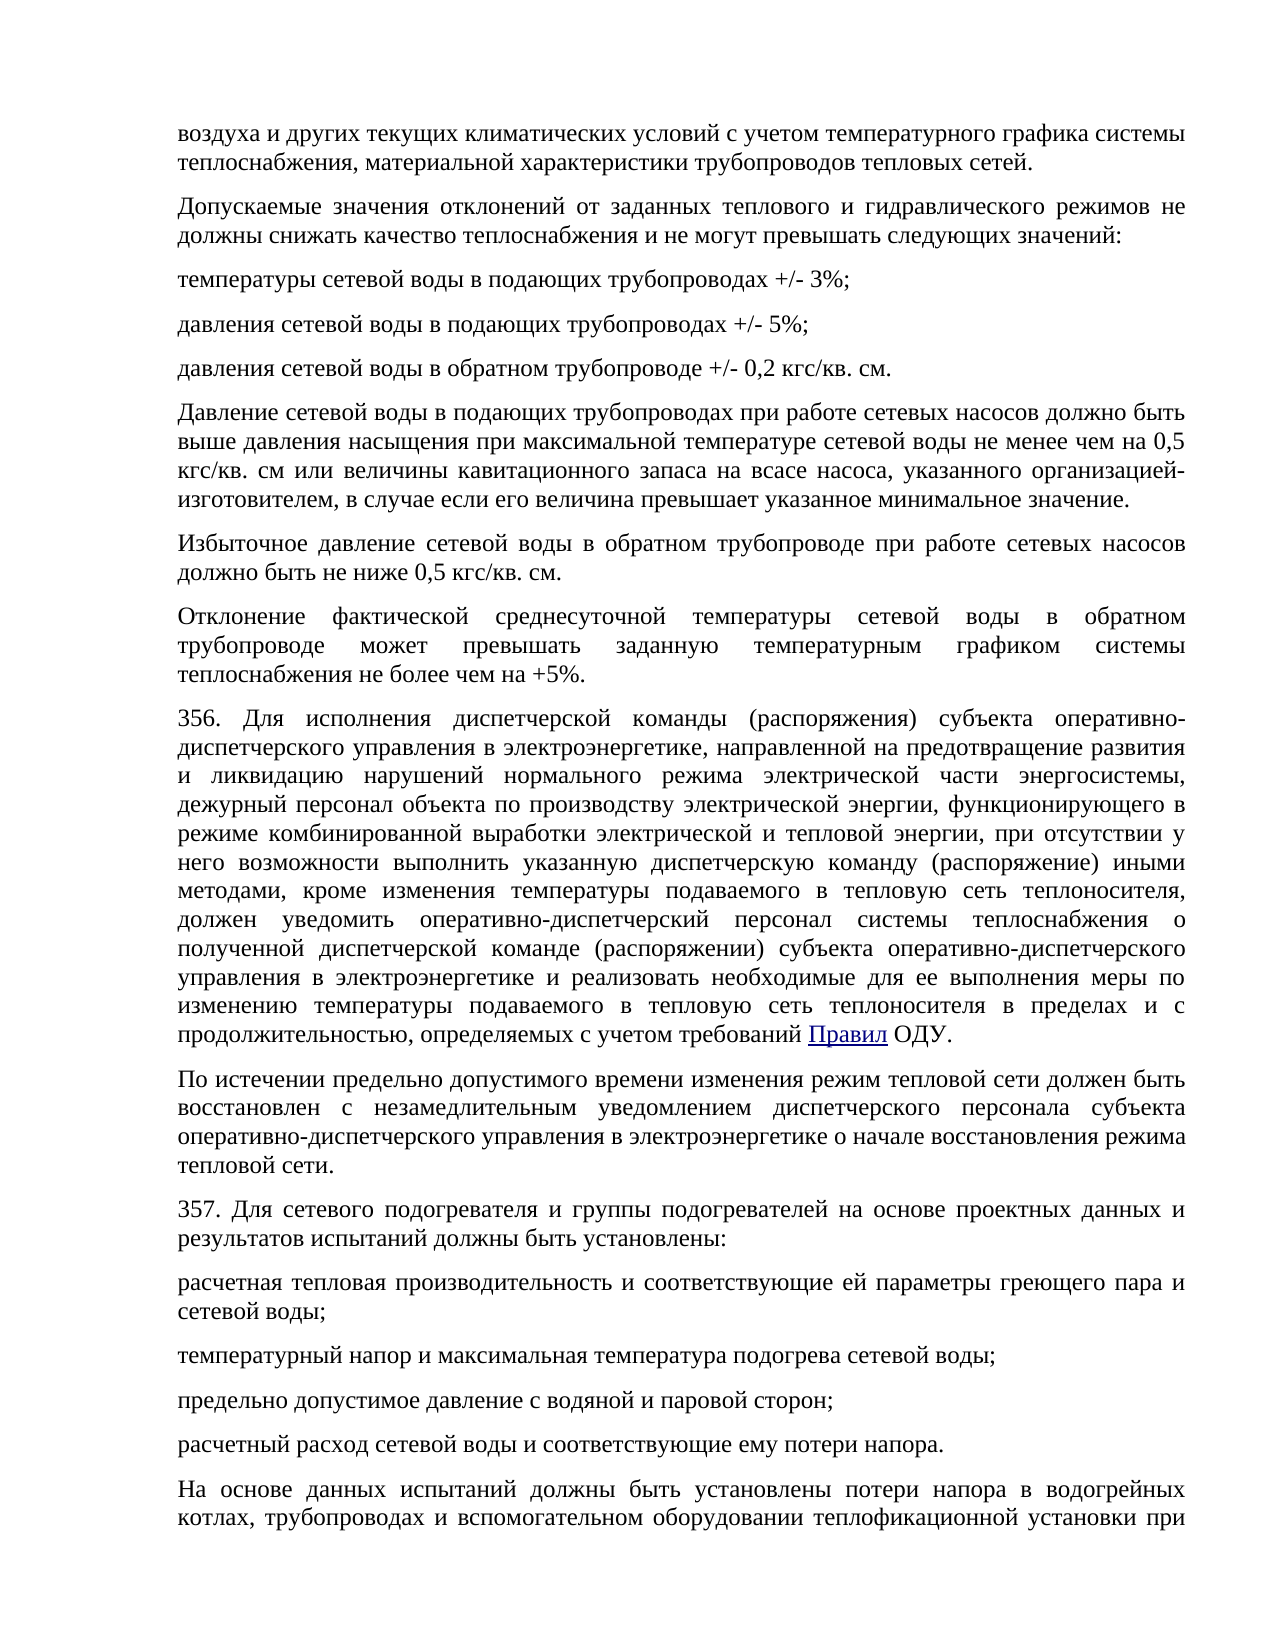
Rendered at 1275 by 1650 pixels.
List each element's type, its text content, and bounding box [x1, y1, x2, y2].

text температурный напор и максимальная температура подогрева сетевой воды; [177, 1341, 1186, 1369]
text Допускаемые значения отклонений от заданных теплового и гидравлического режимов не должны снижать качество теплоснабжения и не могут превышать следующих значений: [177, 191, 1186, 249]
text 356. Для исполнения диспетчерской команды (распоряжения) субъекта оперативно-диспетчерского управления в электроэнергетике, направленной на предотвращение развития и ликвидацию нарушений нормального режима электрической части энергосистемы, дежурный персонал объекта по производству электрической энергии, функционирующего в режиме комбинированной выработки электрической и тепловой энергии, при отсутствии у него возможности выполнить указанную диспетчерскую команду (распоряжение) иными методами, кроме изменения температуры подаваемого в тепловую сеть теплоносителя, должен уведомить оперативно-диспетчерский персонал системы теплоснабжения о полученной диспетчерской команде (распоряжении) субъекта оперативно-диспетчерского управления в электроэнергетике и реализовать необходимые для ее выполнения меры по изменению температуры подаваемого в тепловую сеть теплоносителя в пределах и с продолжительностью, определяемых с учетом требований Правил ОДУ. [177, 703, 1186, 1048]
text По истечении предельно допустимого времени изменения режим тепловой сети должен быть восстановлен с незамедлительным уведомлением диспетчерского персонала субъекта оперативно-диспетчерского управления в электроэнергетике о начале восстановления режима тепловой сети. [177, 1064, 1186, 1179]
text воздуха и других текущих климатических условий с учетом температурного графика системы теплоснабжения, материальной характеристики трубопроводов тепловых сетей. [177, 118, 1186, 176]
text температуры сетевой воды в подающих трубопроводах +/- 3%; [177, 264, 1186, 293]
text Давление сетевой воды в подающих трубопроводах при работе сетевых насосов должно быть выше давления насыщения при максимальной температуре сетевой воды не менее чем на 0,5 кгс/кв. см или величины кавитационного запаса на всасе насоса, указанного организацией-изготовителем, в случае если его величина превышает указанное минимальное значение. [177, 397, 1186, 512]
text Избыточное давление сетевой воды в обратном трубопроводе при работе сетевых насосов должно быть не ниже 0,5 кгс/кв. см. [177, 528, 1186, 586]
text предельно допустимое давление с водяной и паровой сторон; [177, 1385, 1186, 1414]
text давления сетевой воды в подающих трубопроводах +/- 5%; [177, 309, 1186, 337]
text 357. Для сетевого подогревателя и группы подогревателей на основе проектных данных и результатов испытаний должны быть установлены: [177, 1194, 1186, 1252]
text расчетная тепловая производительность и соответствующие ей параметры греющего пара и сетевой воды; [177, 1267, 1186, 1325]
text Отклонение фактической среднесуточной температуры сетевой воды в обратном трубопроводе может превышать заданную температурным графиком системы теплоснабжения не более чем на +5%. [177, 601, 1186, 687]
text давления сетевой воды в обратном трубопроводе +/- 0,2 кгс/кв. см. [177, 353, 1186, 382]
text расчетный расход сетевой воды и соответствующие ему потери напора. [177, 1429, 1186, 1458]
text На основе данных испытаний должны быть установлены потери напора в водогрейных котлах, трубопроводах и вспомогательном оборудовании теплофикационной установки при [177, 1474, 1186, 1531]
